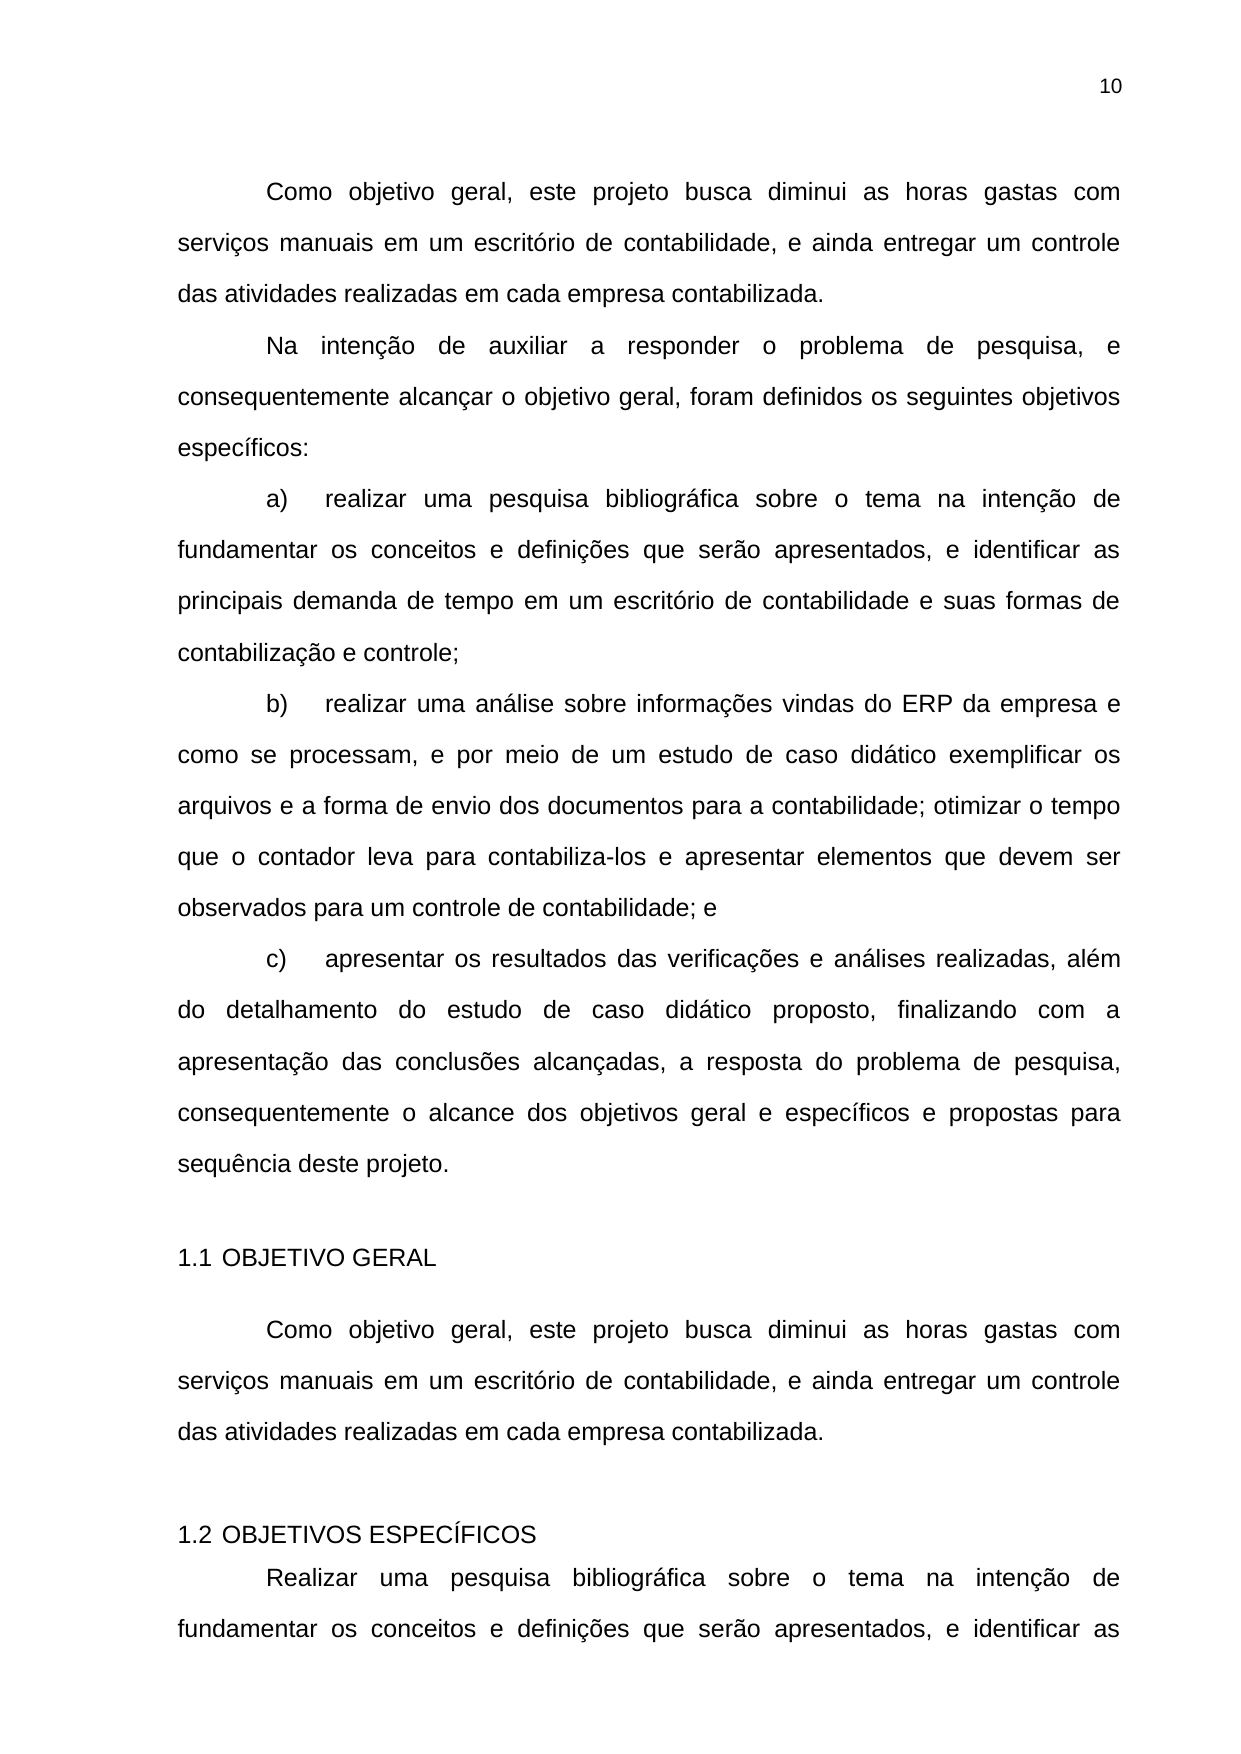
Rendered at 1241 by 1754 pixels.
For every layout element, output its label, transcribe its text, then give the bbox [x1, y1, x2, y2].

list apresentar os resultados das verificações e análises realizadas, além do detalhamento do estudo de caso didático proposto, finalizando com a apresentação das conclusões alcançadas, a resposta do problema de pesquisa, consequentemente o alcance dos objetivos geral e específicos e propostas para sequência deste projeto. [177, 944, 1122, 1178]
text Como objetivo geral, este projeto busca diminui as horas gastas com serviços manuais em um escritório de contabilidade, e ainda entregar um controle das atividades realizadas em cada empresa contabilizada. [177, 1315, 1122, 1446]
text Na intenção de auxiliar a responder o problema de pesquisa, e consequentemente alcançar o objetivo geral, foram definidos os seguintes objetivos específicos: [177, 331, 1122, 462]
subtitle Objetivo Geral [177, 1243, 1122, 1272]
list realizar uma análise sobre informações vindas do ERP da empresa e como se processam, e por meio de um estudo de caso didático exemplificar os arquivos e a forma de envio dos documentos para a contabilidade; otimizar o tempo que o contador leva para contabiliza-los e apresentar elementos que devem ser observados para um controle de contabilidade; e [177, 689, 1122, 922]
text Realizar uma pesquisa bibliográfica sobre o tema na intenção de fundamentar os conceitos e definições que serão apresentados, e identificar as [177, 1563, 1122, 1643]
text Como objetivo geral, este projeto busca diminui as horas gastas com serviços manuais em um escritório de contabilidade, e ainda entregar um controle das atividades realizadas em cada empresa contabilizada. [177, 177, 1122, 308]
subtitle Objetivos Específicos [177, 1520, 1122, 1548]
list realizar uma pesquisa bibliográfica sobre o tema na intenção de fundamentar os conceitos e definições que serão apresentados, e identificar as principais demanda de tempo em um escritório de contabilidade e suas formas de contabilização e controle; [177, 484, 1122, 666]
